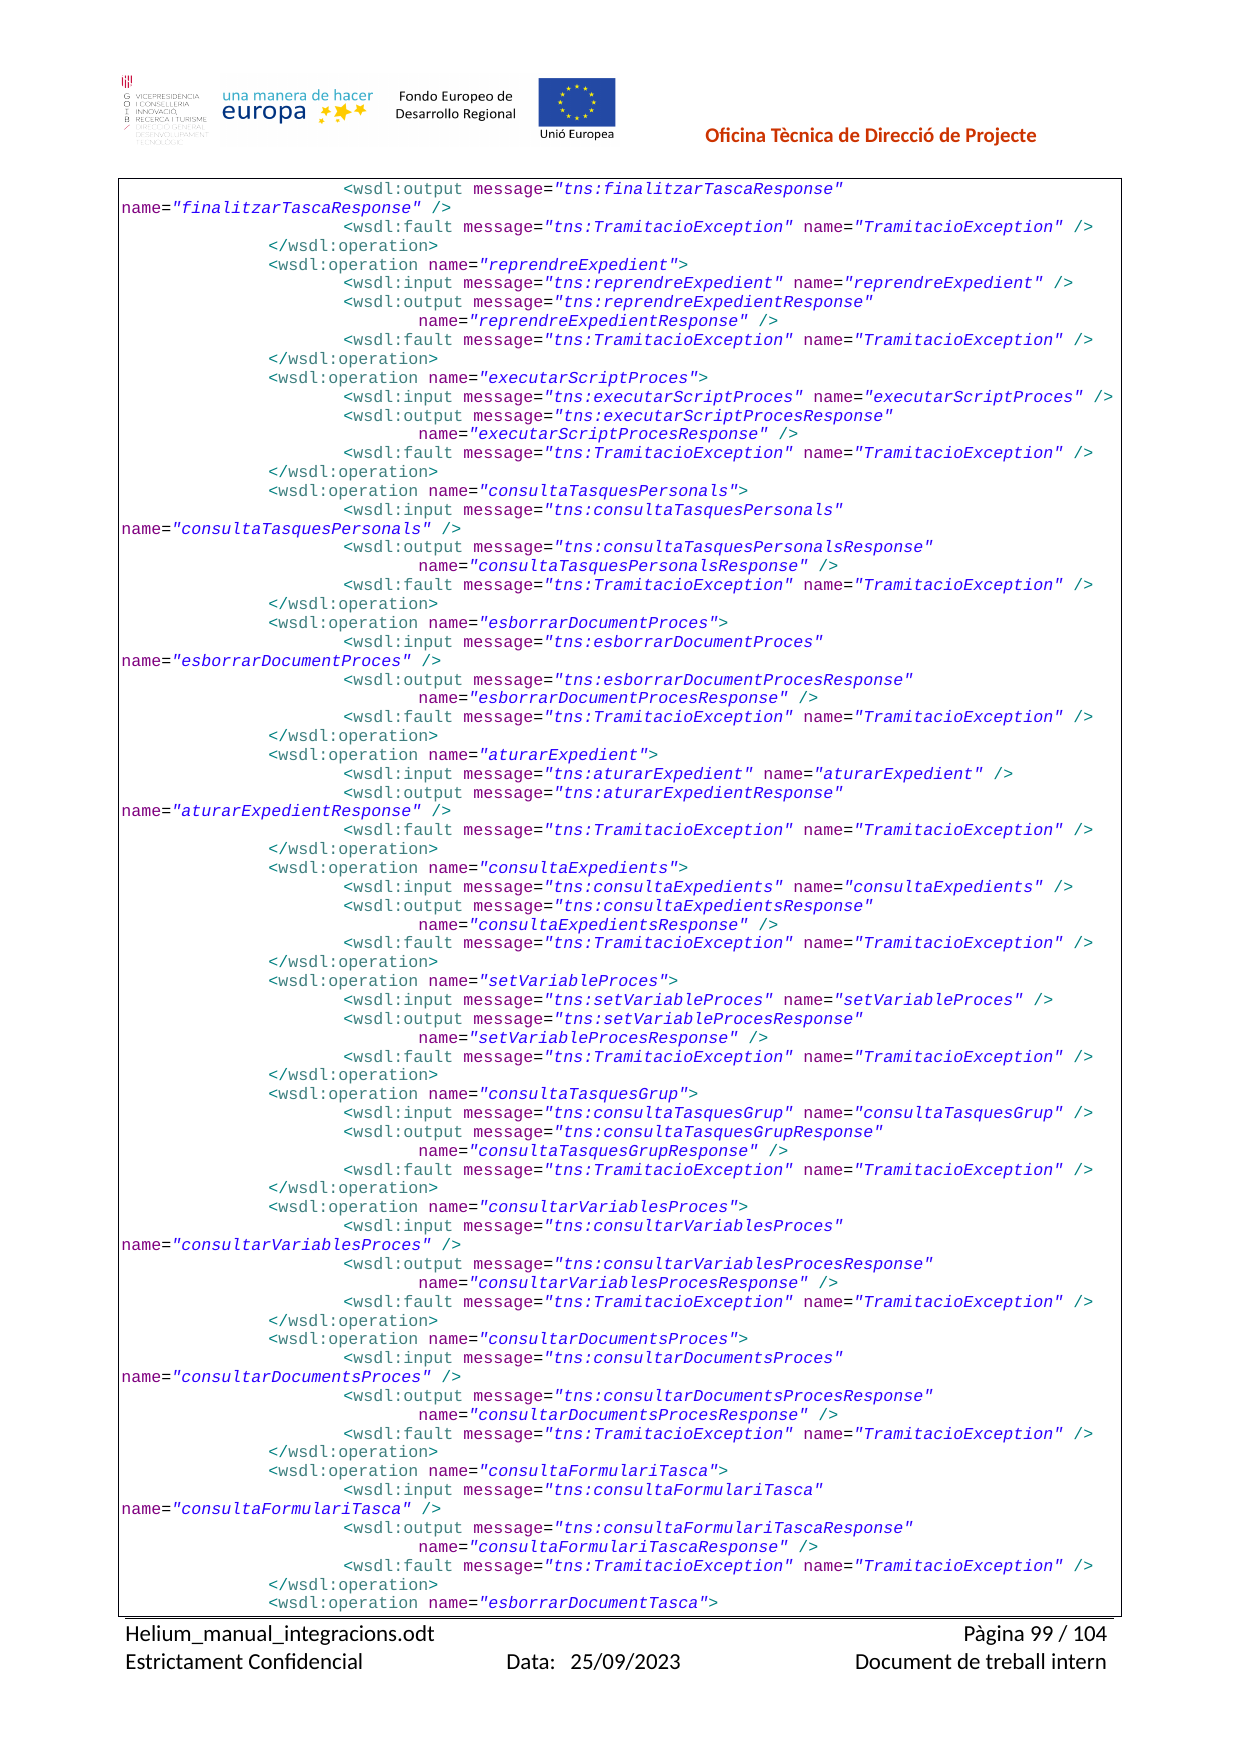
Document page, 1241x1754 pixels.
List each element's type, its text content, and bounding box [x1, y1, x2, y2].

text <wsdl:fault message="tns:TramitacioException" name="TramitacioException" /> [119, 932, 1121, 951]
text name="reprendreExpedientResponse" /> [119, 310, 1121, 328]
text name="consultaFormulariTascaResponse" /> [119, 1535, 1121, 1554]
text name="consultaTasquesPersonalsResponse" /> [119, 555, 1121, 574]
text <wsdl:operation name="consultarDocumentsProces"> [119, 1328, 1121, 1347]
text <wsdl:operation name="reprendreExpedient"> [119, 253, 1121, 272]
text name="consultarVariablesProcesResponse" /> [119, 1271, 1121, 1290]
text <wsdl:input message="tns:consultarDocumentsProces" name="consultarDocumentsProces" /> [119, 1347, 1121, 1384]
text <wsdl:operation name="esborrarDocumentTasca"> [119, 1592, 1121, 1616]
picture [219, 73, 621, 147]
text name="consultaExpedientsResponse" /> [119, 913, 1121, 932]
text <wsdl:operation name="consultarVariablesProces"> [119, 1196, 1121, 1215]
text <wsdl:operation name="setVariableProces"> [119, 969, 1121, 988]
text <wsdl:output message="tns:executarScriptProcesResponse" [119, 404, 1121, 423]
text name="consultarDocumentsProcesResponse" /> [119, 1403, 1121, 1422]
text <wsdl:input message="tns:setVariableProces" name="setVariableProces" /> [119, 988, 1121, 1007]
text <wsdl:input message="tns:consultarVariablesProces" name="consultarVariablesProces" /> [119, 1215, 1121, 1252]
text <wsdl:input message="tns:consultaFormulariTasca" name="consultaFormulariTasca" /> [119, 1479, 1121, 1516]
text </wsdl:operation> [119, 1573, 1121, 1592]
text name="setVariableProcesResponse" /> [119, 1026, 1121, 1045]
text <wsdl:operation name="consultaFormulariTasca"> [119, 1460, 1121, 1479]
text <wsdl:fault message="tns:TramitacioException" name="TramitacioException" /> [119, 1290, 1121, 1309]
text <wsdl:output message="tns:esborrarDocumentProcesResponse" [119, 668, 1121, 687]
text <wsdl:input message="tns:consultaExpedients" name="consultaExpedients" /> [119, 875, 1121, 894]
text <wsdl:operation name="executarScriptProces"> [119, 366, 1121, 385]
text <wsdl:input message="tns:esborrarDocumentProces" name="esborrarDocumentProces" /> [119, 630, 1121, 668]
text </wsdl:operation> [119, 592, 1121, 611]
text </wsdl:operation> [119, 234, 1121, 253]
text name="esborrarDocumentProcesResponse" /> [119, 687, 1121, 706]
text </wsdl:operation> [119, 1441, 1121, 1460]
text name="consultaTasquesGrupResponse" /> [119, 1139, 1121, 1158]
text </wsdl:operation> [119, 724, 1121, 743]
text <wsdl:fault message="tns:TramitacioException" name="TramitacioException" /> [119, 442, 1121, 461]
text <wsdl:operation name="consultaTasquesGrup"> [119, 1083, 1121, 1102]
text <wsdl:fault message="tns:TramitacioException" name="TramitacioException" /> [119, 215, 1121, 234]
text <wsdl:input message="tns:aturarExpedient" name="aturarExpedient" /> [119, 762, 1121, 781]
text <wsdl:output message="tns:consultaExpedientsResponse" [119, 894, 1121, 913]
text </wsdl:operation> [119, 951, 1121, 969]
text <wsdl:output message="tns:consultaFormulariTascaResponse" [119, 1516, 1121, 1535]
text <wsdl:input message="tns:reprendreExpedient" name="reprendreExpedient" /> [119, 272, 1121, 291]
text <wsdl:output message="tns:consultarDocumentsProcesResponse" [119, 1384, 1121, 1403]
text <wsdl:operation name="aturarExpedient"> [119, 743, 1121, 762]
text <wsdl:output message="tns:consultaTasquesPersonalsResponse" [119, 536, 1121, 555]
text <wsdl:input message="tns:consultaTasquesGrup" name="consultaTasquesGrup" /> [119, 1102, 1121, 1120]
picture [118, 73, 213, 147]
text <wsdl:output message="tns:consultarVariablesProcesResponse" [119, 1252, 1121, 1271]
text <wsdl:fault message="tns:TramitacioException" name="TramitacioException" /> [119, 1158, 1121, 1177]
text <wsdl:operation name="consultaTasquesPersonals"> [119, 479, 1121, 498]
text <wsdl:output message="tns:aturarExpedientResponse" name="aturarExpedientResponse" /> [119, 781, 1121, 819]
text <wsdl:operation name="consultaExpedients"> [119, 856, 1121, 875]
text <wsdl:fault message="tns:TramitacioException" name="TramitacioException" /> [119, 1554, 1121, 1573]
text <wsdl:fault message="tns:TramitacioException" name="TramitacioException" /> [119, 706, 1121, 724]
text <wsdl:fault message="tns:TramitacioException" name="TramitacioException" /> [119, 1422, 1121, 1441]
text <wsdl:output message="tns:reprendreExpedientResponse" [119, 291, 1121, 310]
text name="executarScriptProcesResponse" /> [119, 423, 1121, 442]
text <wsdl:output message="tns:consultaTasquesGrupResponse" [119, 1120, 1121, 1139]
text </wsdl:operation> [119, 1177, 1121, 1196]
text </wsdl:operation> [119, 461, 1121, 479]
text <wsdl:fault message="tns:TramitacioException" name="TramitacioException" /> [119, 328, 1121, 347]
text <wsdl:fault message="tns:TramitacioException" name="TramitacioException" /> [119, 574, 1121, 592]
text <wsdl:input message="tns:executarScriptProces" name="executarScriptProces" /> [119, 385, 1121, 404]
text <wsdl:output message="tns:finalitzarTascaResponse" name="finalitzarTascaResponse" /> [119, 179, 1121, 215]
text </wsdl:operation> [119, 347, 1121, 366]
text </wsdl:operation> [119, 1064, 1121, 1083]
text </wsdl:operation> [119, 1309, 1121, 1328]
text </wsdl:operation> [119, 838, 1121, 856]
text <wsdl:output message="tns:setVariableProcesResponse" [119, 1007, 1121, 1026]
text <wsdl:input message="tns:consultaTasquesPersonals" name="consultaTasquesPersonals" /> [119, 498, 1121, 536]
text <wsdl:operation name="esborrarDocumentProces"> [119, 611, 1121, 630]
text <wsdl:fault message="tns:TramitacioException" name="TramitacioException" /> [119, 819, 1121, 838]
text <wsdl:fault message="tns:TramitacioException" name="TramitacioException" /> [119, 1045, 1121, 1064]
